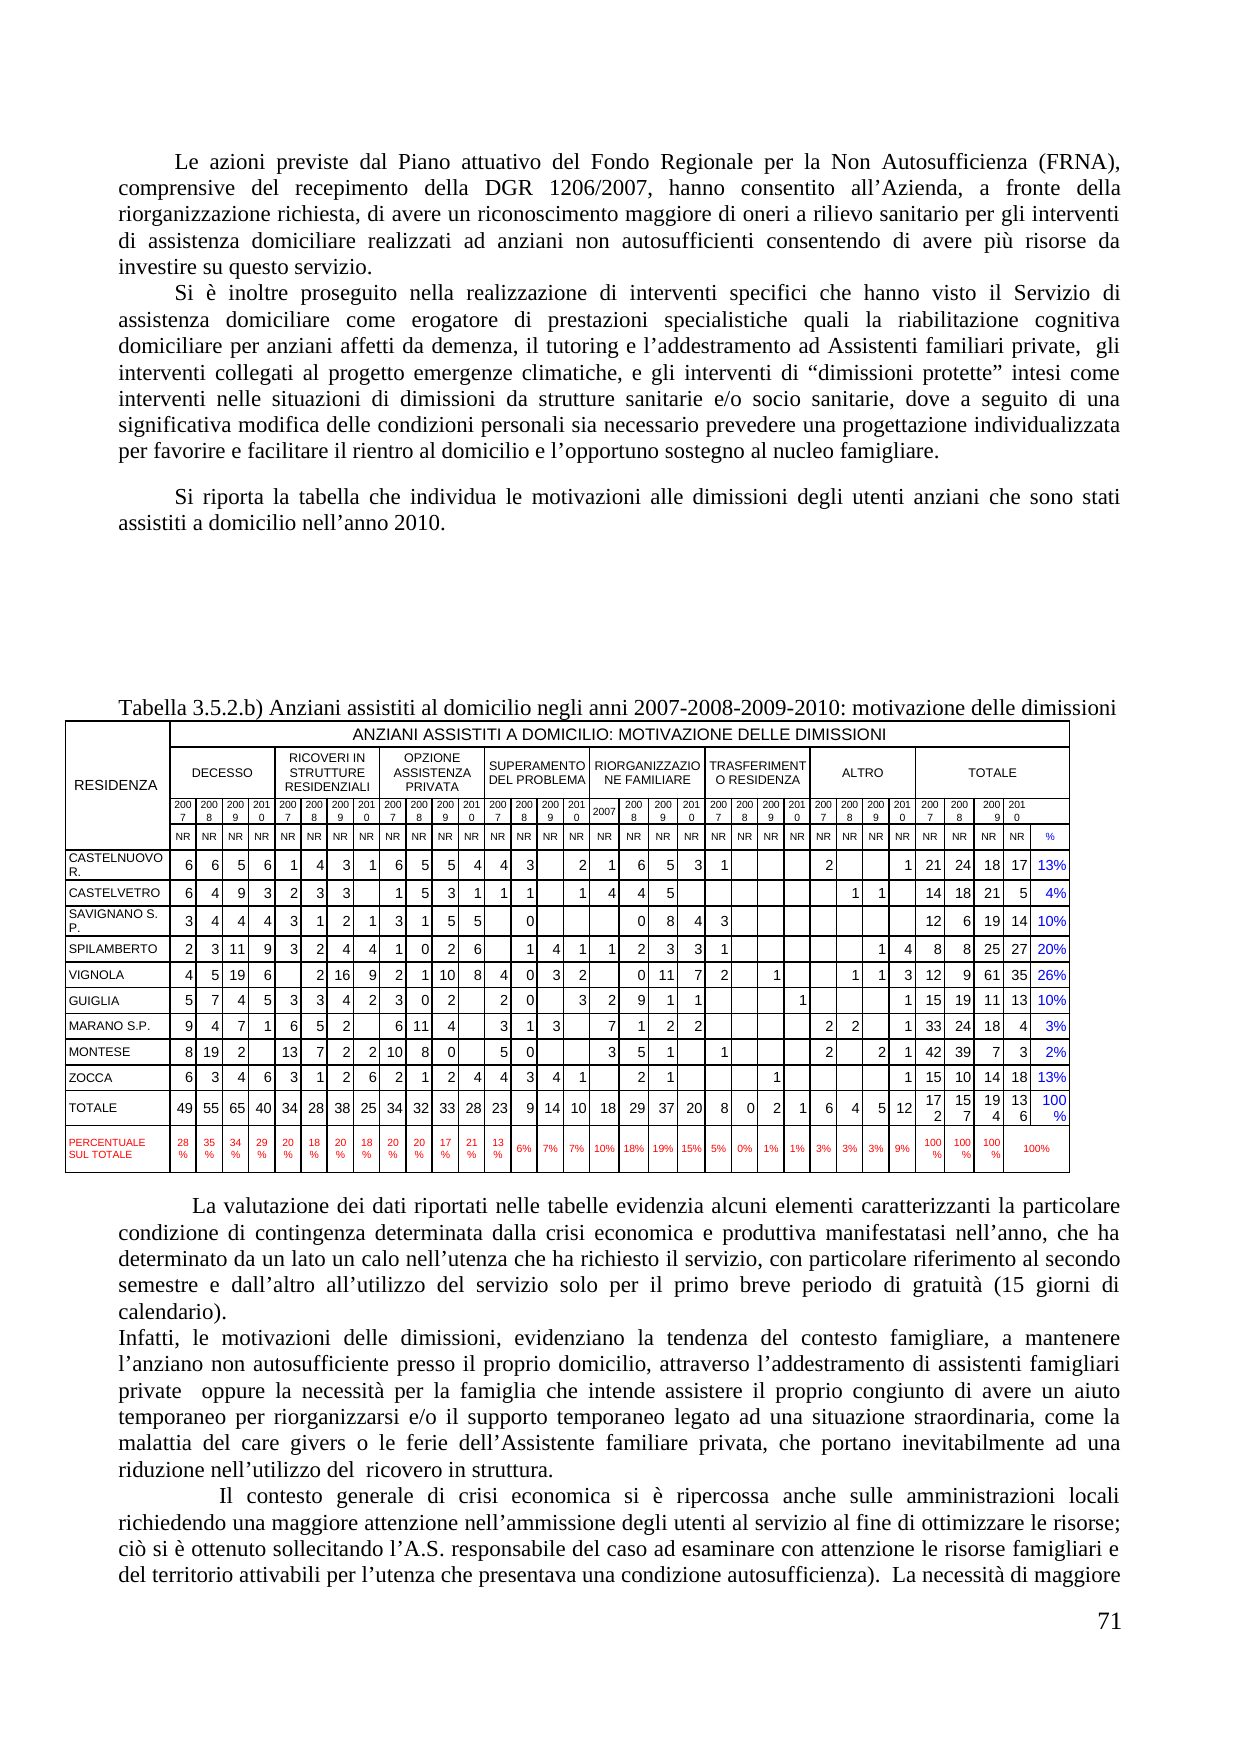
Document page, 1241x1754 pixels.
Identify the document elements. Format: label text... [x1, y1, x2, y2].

table_cell 2 [433, 988, 458, 1012]
table_cell 3 [171, 907, 195, 935]
table_cell [811, 937, 836, 961]
table_cell 0 [620, 907, 648, 935]
table_cell 2007 [916, 799, 944, 823]
table_cell 3 [678, 851, 704, 879]
table_cell CASTELVETRO [66, 881, 169, 905]
table_cell [732, 1040, 757, 1064]
table_cell [758, 937, 783, 961]
table_cell 17% [433, 1126, 458, 1172]
table_cell 20% [407, 1126, 431, 1172]
table_cell 2007 [485, 799, 510, 823]
table_cell 2010 [354, 799, 379, 823]
table_cell 4 [328, 937, 353, 961]
table_cell 6 [249, 1066, 274, 1090]
table_cell 1% [758, 1126, 783, 1172]
table_cell 10 [564, 1091, 589, 1125]
table_cell 2 [328, 1014, 353, 1038]
table_cell NR [890, 825, 915, 849]
table_cell 1 [512, 937, 536, 961]
table_cell 49 [171, 1091, 195, 1125]
table_cell [459, 988, 484, 1012]
table_cell 2008 [732, 799, 757, 823]
table_cell 1 [706, 1040, 731, 1064]
table_header ANZIANI ASSISTITI A DOMICILIO: MOTIVAZIONE DELLE DIMISSIONI [171, 722, 1069, 746]
table_cell [732, 937, 757, 961]
table_cell [811, 963, 836, 987]
table_cell 5% [706, 1126, 731, 1172]
table_cell 1 [302, 907, 326, 935]
table_cell 3 [890, 963, 915, 987]
table_cell [732, 963, 757, 987]
table_cell [732, 851, 757, 879]
table_cell GUIGLIA [66, 988, 169, 1012]
table_cell 2 [433, 937, 458, 961]
table_cell [785, 963, 809, 987]
table_cell 3 [197, 937, 222, 961]
table_cell 9 [223, 881, 248, 905]
table_cell 1 [890, 1040, 915, 1064]
table_cell 3 [380, 907, 405, 935]
table_cell [785, 907, 809, 935]
table_cell 3 [649, 937, 677, 961]
table_cell 17 [1004, 851, 1030, 879]
table_cell 2 [380, 963, 405, 987]
table_cell 2008 [407, 799, 431, 823]
table_cell 18% [620, 1126, 648, 1172]
table_cell NR [811, 825, 836, 849]
table_cell 3 [249, 881, 274, 905]
table_cell 4 [459, 851, 484, 879]
table_cell 18 [945, 881, 973, 905]
table_cell 2 [620, 937, 648, 961]
table_cell RICOVERI IN STRUTTURE RESIDENZIALI [276, 748, 379, 797]
table_cell [354, 1014, 379, 1038]
table_cell 35% [197, 1126, 222, 1172]
table_cell 24 [945, 1014, 973, 1038]
table_cell TOTALE [66, 1091, 169, 1125]
table_cell 6 [171, 1066, 195, 1090]
table_cell 1 [649, 1066, 677, 1090]
table_cell 55 [197, 1091, 222, 1125]
table_cell [863, 907, 888, 935]
table_cell CASTELNUOVO R. [66, 851, 169, 879]
table_cell NR [945, 825, 973, 849]
table_cell 2 [706, 963, 731, 987]
table_cell 1 [863, 937, 888, 961]
table_cell 2010 [678, 799, 704, 823]
table_cell [590, 907, 618, 935]
table_cell 18 [975, 1014, 1003, 1038]
table_cell 13% [485, 1126, 510, 1172]
table_cell 16 [328, 963, 353, 987]
table_cell 24 [945, 851, 973, 879]
table_cell 3 [197, 1066, 222, 1090]
table_cell 6 [171, 881, 195, 905]
table_cell [590, 963, 618, 987]
table_cell 13% [1031, 851, 1069, 879]
table_cell 2007 [811, 799, 836, 823]
table_cell % [1031, 825, 1069, 849]
table_cell [732, 1066, 757, 1090]
table_cell NR [863, 825, 888, 849]
table_cell [590, 1066, 618, 1090]
table_cell [785, 1014, 809, 1038]
table_cell 2010 [890, 799, 915, 823]
table_cell 4 [328, 988, 353, 1012]
table_cell 2% [1031, 1040, 1069, 1064]
table_cell 3 [678, 937, 704, 961]
table_cell 4 [620, 881, 648, 905]
table_cell 2009 [863, 799, 888, 823]
table_cell 11 [223, 937, 248, 961]
table_cell DECESSO [171, 748, 274, 797]
table_cell NR [171, 825, 195, 849]
table_cell [678, 1040, 704, 1064]
table_cell 26% [1031, 963, 1069, 987]
table_cell 6 [249, 851, 274, 879]
table_cell [678, 1066, 704, 1090]
table_cell 27 [1004, 937, 1030, 961]
table_cell 2 [302, 963, 326, 987]
table_cell 4 [223, 1066, 248, 1090]
table_cell 9 [171, 1014, 195, 1038]
table_cell SPILAMBERTO [66, 937, 169, 961]
table_cell [706, 881, 731, 905]
table_cell 1 [649, 988, 677, 1012]
table_cell 2008 [945, 799, 973, 823]
table_cell 5 [863, 1091, 888, 1125]
table_cell VIGNOLA [66, 963, 169, 987]
table_cell [758, 881, 783, 905]
table_cell NR [354, 825, 379, 849]
table_cell 20% [380, 1126, 405, 1172]
table_cell MARANO S.P. [66, 1014, 169, 1038]
table_cell 21% [459, 1126, 484, 1172]
table_cell 10% [590, 1126, 618, 1172]
table_cell [732, 1014, 757, 1038]
table_cell 25 [975, 937, 1003, 961]
table_cell 1 [407, 963, 431, 987]
table_header RESIDENZA [66, 722, 169, 849]
table_cell 40 [249, 1091, 274, 1125]
table_cell 1 [890, 988, 915, 1012]
table_cell 1 [590, 851, 618, 879]
table_cell 2 [485, 988, 510, 1012]
table_cell 4 [837, 1091, 862, 1125]
table_cell 28% [171, 1126, 195, 1172]
table_cell [758, 1014, 783, 1038]
table_cell 3% [811, 1126, 836, 1172]
table_cell 2 [863, 1040, 888, 1064]
table_cell 6 [249, 963, 274, 987]
table_cell NR [512, 825, 536, 849]
table_cell 1 [620, 1014, 648, 1038]
table_cell 9 [249, 937, 274, 961]
table_cell 8 [407, 1040, 431, 1064]
table_cell ALTRO [811, 748, 915, 797]
table_cell 2008 [837, 799, 862, 823]
table_cell NR [916, 825, 944, 849]
table_cell 6 [811, 1091, 836, 1125]
table_cell 7 [223, 1014, 248, 1038]
table_cell 2010 [459, 799, 484, 823]
table_cell 4 [223, 907, 248, 935]
table_cell [538, 1040, 563, 1064]
table_cell 4 [590, 881, 618, 905]
table_cell 14 [975, 1066, 1003, 1090]
table_cell 15 [916, 988, 944, 1012]
table_cell 3 [380, 988, 405, 1012]
table_cell NR [1004, 825, 1030, 849]
table_cell 8 [706, 1091, 731, 1125]
table_cell 14 [1004, 907, 1030, 935]
table_cell 0 [732, 1091, 757, 1125]
table_cell 3 [302, 881, 326, 905]
table_cell 3 [706, 907, 731, 935]
table_cell 5 [649, 881, 677, 905]
table_cell 4 [485, 963, 510, 987]
table_cell 2010 [1004, 799, 1031, 823]
table_cell 3 [276, 907, 300, 935]
table_cell NR [649, 825, 677, 849]
table_cell 20% [1031, 937, 1069, 961]
table_cell 10 [433, 963, 458, 987]
table_cell 37 [649, 1091, 677, 1125]
table_cell 2007 [380, 799, 405, 823]
table_cell 3 [302, 988, 326, 1012]
table_cell 5 [433, 907, 458, 935]
table_cell [678, 881, 704, 905]
text Si è inoltre proseguito nella realizzazione di interventi specifici che hanno visto il Servizio di assistenza domiciliare come erogatore di prestazioni specialistiche quali la riabilitazione cognitiva domiciliare per anziani affetti da demenza, il tutoring e l’addestramento ad Assistenti familiari private, gli interventi collegati al progetto emergenze climatiche, e gli interventi di “dimissioni protette” intesi come interventi nelle situazioni di dimissioni da strutture sanitarie e/o socio sanitarie, dove a seguito di una significativa modifica delle condizioni personali sia necessario prevedere una progettazione individualizzata per favorire e facilitare il rientro al domicilio e l’opportuno sostegno al nucleo famigliare. [118, 279, 1122, 464]
table_cell 5 [223, 851, 248, 879]
table_cell [837, 988, 862, 1012]
table_cell [538, 988, 563, 1012]
table_cell 2007 [590, 799, 618, 823]
table_cell 2 [354, 1040, 379, 1064]
table_cell 39 [945, 1040, 973, 1064]
table_cell 1 [758, 963, 783, 987]
table_cell 14 [916, 881, 944, 905]
table_cell 2009 [328, 799, 353, 823]
table_cell 3 [276, 988, 300, 1012]
table_cell [1031, 799, 1069, 823]
table_cell 28 [459, 1091, 484, 1125]
table_cell 2 [811, 851, 836, 879]
table_cell 4 [538, 937, 563, 961]
table_cell 8 [459, 963, 484, 987]
table_cell NR [620, 825, 648, 849]
table_cell 2007 [171, 799, 195, 823]
table_cell [538, 907, 563, 935]
table_cell 6 [380, 1014, 405, 1038]
table_cell 12 [890, 1091, 915, 1125]
table_cell [758, 1040, 783, 1064]
table_cell 4 [197, 1014, 222, 1038]
table_cell 6 [459, 937, 484, 961]
table_cell 1 [459, 881, 484, 905]
table_cell 10% [1031, 907, 1069, 935]
table_cell [459, 1040, 484, 1064]
table_cell 9 [945, 963, 973, 987]
table_cell 2 [811, 1040, 836, 1064]
table_cell NR [197, 825, 222, 849]
table_cell 29 [620, 1091, 648, 1125]
table_cell NR [706, 825, 731, 849]
table_cell [890, 907, 915, 935]
table_cell NR [380, 825, 405, 849]
table_cell 20% [276, 1126, 300, 1172]
table_cell 1 [890, 1014, 915, 1038]
table_cell NR [590, 825, 618, 849]
table_cell 0 [407, 988, 431, 1012]
table_cell NR [538, 825, 563, 849]
table_cell 38 [328, 1091, 353, 1125]
table_cell [811, 881, 836, 905]
table_cell 1 [564, 881, 589, 905]
text La valutazione dei dati riportati nelle tabelle evidenzia alcuni elementi caratterizzanti la particolare condizione di contingenza determinata dalla crisi economica e produttiva manifestatasi nell’anno, che ha determinato da un lato un calo nell’utenza che ha richiesto il servizio, con particolare riferimento al secondo semestre e dall’altro all’utilizzo del servizio solo per il primo breve periodo di gratuità (15 giorni di calendario). [118, 1192, 1122, 1324]
table_cell 3 [433, 881, 458, 905]
table_cell [485, 937, 510, 961]
table_cell 2 [433, 1066, 458, 1090]
table_cell 3 [538, 963, 563, 987]
table_cell 19 [945, 988, 973, 1012]
table_cell [564, 1040, 589, 1064]
table_cell 3 [276, 1066, 300, 1090]
table_cell [811, 907, 836, 935]
table_cell 1 [407, 907, 431, 935]
table_cell [785, 1066, 809, 1090]
table_cell SAVIGNANO S. P. [66, 907, 169, 935]
table_cell 4 [171, 963, 195, 987]
table_cell 1 [249, 1014, 274, 1038]
table_cell 6 [380, 851, 405, 879]
table_cell 1 [863, 881, 888, 905]
table_cell 2 [758, 1091, 783, 1125]
table_cell [863, 1014, 888, 1038]
table_cell NR [678, 825, 704, 849]
table_cell 0 [433, 1040, 458, 1064]
text Infatti, le motivazioni delle dimissioni, evidenziano la tendenza del contesto famigliare, a mantenere l’anziano non autosufficiente presso il proprio domicilio, attraverso l’addestramento di assistenti famigliari private oppure la necessità per la famiglia che intende assistere il proprio congiunto di avere un aiuto temporaneo per riorganizzarsi e/o il supporto temporaneo legato ad una situazione straordinaria, come la malattia del care givers o le ferie dell’Assistente familiare privata, che portano inevitabilmente ad una riduzione nell’utilizzo del ricovero in struttura. [118, 1324, 1122, 1482]
table_cell 12 [916, 907, 944, 935]
table_cell 3 [485, 1014, 510, 1038]
table_cell [785, 1040, 809, 1064]
table_cell 21 [975, 881, 1003, 905]
table_cell 100% [975, 1126, 1003, 1172]
table_cell 5 [197, 963, 222, 987]
table_cell [706, 1066, 731, 1090]
table_cell 1 [564, 1066, 589, 1090]
table_cell 3 [1004, 1040, 1030, 1064]
table_cell 13 [276, 1040, 300, 1064]
text Tabella 3.5.2.b) Anziani assistiti al domicilio negli anni 2007-2008-2009-2010: motivazione delle dimissioni [118, 694, 1122, 720]
table_cell 5 [407, 881, 431, 905]
table_cell [785, 937, 809, 961]
table_cell 61 [975, 963, 1003, 987]
table_cell 2 [276, 881, 300, 905]
table_cell 2 [811, 1014, 836, 1038]
table_cell 1 [706, 851, 731, 879]
table_cell 5 [302, 1014, 326, 1038]
table_cell 2 [328, 1066, 353, 1090]
table_cell 1 [837, 881, 862, 905]
table_cell 172 [916, 1091, 944, 1125]
table_cell NR [249, 825, 274, 849]
table_cell 3% [1031, 1014, 1069, 1038]
table_cell 4 [678, 907, 704, 935]
table_cell 7% [538, 1126, 563, 1172]
table_cell [837, 1066, 862, 1090]
table_cell 1 [706, 937, 731, 961]
table_cell 2010 [785, 799, 809, 823]
table_cell 34 [276, 1091, 300, 1125]
text Si riporta la tabella che individua le motivazioni alle dimissioni degli utenti anziani che sono stati assistiti a domicilio nell’anno 2010. [118, 483, 1122, 536]
text Le azioni previste dal Piano attuativo del Fondo Regionale per la Non Autosufficienza (FRNA), comprensive del recepimento della DGR 1206/2007, hanno consentito all’Azienda, a fronte della riorganizzazione richiesta, di avere un riconoscimento maggiore di oneri a rilievo sanitario per gli interventi di assistenza domiciliare realizzati ad anziani non autosufficienti consentendo di avere più risorse da investire su questo servizio. [118, 148, 1122, 279]
table_cell 20% [328, 1126, 353, 1172]
table_cell [811, 988, 836, 1012]
table_cell OPZIONE ASSISTENZA PRIVATA [380, 748, 484, 797]
table_cell 100% [916, 1126, 944, 1172]
table_cell [354, 881, 379, 905]
table_cell 4 [249, 907, 274, 935]
table_cell 1 [354, 851, 379, 879]
table_cell 1 [837, 963, 862, 987]
table_cell 1 [890, 851, 915, 879]
table_cell 6% [512, 1126, 536, 1172]
table_cell NR [459, 825, 484, 849]
table_cell 11 [649, 963, 677, 987]
table_cell 5 [459, 907, 484, 935]
table_cell 4% [1031, 881, 1069, 905]
table_cell 1 [380, 937, 405, 961]
table_cell 21 [916, 851, 944, 879]
table_cell [758, 907, 783, 935]
table_cell 2 [837, 1014, 862, 1038]
table_cell 8 [649, 907, 677, 935]
table_cell 6 [945, 907, 973, 935]
table_cell 1 [512, 881, 536, 905]
table_cell ZOCCA [66, 1066, 169, 1090]
table_cell 2008 [620, 799, 648, 823]
table_cell NR [302, 825, 326, 849]
table_cell 3% [863, 1126, 888, 1172]
table_cell 2007 [706, 799, 731, 823]
table_cell 18% [354, 1126, 379, 1172]
table_cell 1 [785, 1091, 809, 1125]
table_cell 5 [249, 988, 274, 1012]
table_cell NR [837, 825, 862, 849]
table_cell 12 [916, 963, 944, 987]
table_cell 0 [407, 937, 431, 961]
table_cell 5 [620, 1040, 648, 1064]
table_cell 28 [302, 1091, 326, 1125]
table_cell 15 [916, 1066, 944, 1090]
table_cell 2009 [649, 799, 677, 823]
table_cell 19 [197, 1040, 222, 1064]
table_cell 5 [407, 851, 431, 879]
table_cell PERCENTUALE SUL TOTALE [66, 1126, 169, 1172]
table_cell 18% [302, 1126, 326, 1172]
table_cell 1 [863, 963, 888, 987]
table_cell 1 [276, 851, 300, 879]
table_cell 1 [890, 1066, 915, 1090]
table_cell 1 [590, 937, 618, 961]
table_cell 9 [620, 988, 648, 1012]
table_cell 13 [1004, 988, 1030, 1012]
table_cell 0 [512, 907, 536, 935]
table_cell 6 [276, 1014, 300, 1038]
table_cell NR [276, 825, 300, 849]
table_cell 2 [223, 1040, 248, 1064]
table_cell [863, 988, 888, 1012]
text Il contesto generale di crisi economica si è ripercossa anche sulle amministrazioni locali richiedendo una maggiore attenzione nell’ammissione degli utenti al servizio al fine di ottimizzare le risorse; ciò si è ottenuto sollecitando l’A.S. responsabile del caso ad esaminare con attenzione le risorse famigliari e del territorio attivabili per l’utenza che presentava una condizione autosufficienza). La necessità di maggiore [118, 1482, 1122, 1588]
table_cell 7 [975, 1040, 1003, 1064]
table_cell [706, 1014, 731, 1038]
table_cell 34 [380, 1091, 405, 1125]
table_cell 4 [890, 937, 915, 961]
table_cell 194 [975, 1091, 1003, 1125]
table_cell 8 [945, 937, 973, 961]
table_cell TRASFERIMENTO RESIDENZA [706, 748, 809, 797]
table_cell 18 [1004, 1066, 1030, 1090]
table_cell 7 [590, 1014, 618, 1038]
table_cell 3 [512, 851, 536, 879]
table_cell 2 [328, 1040, 353, 1064]
table_cell 2 [328, 907, 353, 935]
table_cell 3 [276, 937, 300, 961]
table_cell [276, 963, 300, 987]
table_cell 29% [249, 1126, 274, 1172]
table_cell 1 [302, 1066, 326, 1090]
table_cell 2 [649, 1014, 677, 1038]
table_cell [837, 851, 862, 879]
table_cell 19% [649, 1126, 677, 1172]
table_cell 2 [590, 988, 618, 1012]
table_cell 6 [197, 851, 222, 879]
table_cell [758, 988, 783, 1012]
table_cell 10 [945, 1066, 973, 1090]
table_cell [837, 1040, 862, 1064]
table_cell TOTALE [916, 748, 1069, 797]
table_cell 7 [302, 1040, 326, 1064]
table_cell [811, 1066, 836, 1090]
table_cell 20 [678, 1091, 704, 1125]
table_cell 7 [678, 963, 704, 987]
table_cell 4 [223, 988, 248, 1012]
table_cell 3 [328, 851, 353, 879]
table_cell 1 [485, 881, 510, 905]
table_cell 42 [916, 1040, 944, 1064]
table_cell [459, 1014, 484, 1038]
table_cell 2 [380, 1066, 405, 1090]
table_cell 19 [223, 963, 248, 987]
table_cell 1 [649, 1040, 677, 1064]
table_cell 2 [564, 963, 589, 987]
table_cell 2008 [512, 799, 536, 823]
table_cell NR [223, 825, 248, 849]
table_cell 32 [407, 1091, 431, 1125]
table_cell 4 [197, 907, 222, 935]
table_cell 2009 [975, 799, 1003, 823]
table_cell [538, 851, 563, 879]
table_cell [758, 851, 783, 879]
table_cell [732, 881, 757, 905]
table_cell 2009 [758, 799, 783, 823]
table_cell 5 [1004, 881, 1030, 905]
table_cell SUPERAMENTO DEL PROBLEMA [485, 748, 589, 797]
table_cell 4 [197, 881, 222, 905]
table_cell 25 [354, 1091, 379, 1125]
table_cell RIORGANIZZAZIONE FAMILIARE [590, 748, 704, 797]
table_cell 2010 [564, 799, 589, 823]
table_cell 2007 [276, 799, 300, 823]
table_cell 5 [171, 988, 195, 1012]
table_cell 13% [1031, 1066, 1069, 1090]
table_cell 4 [485, 851, 510, 879]
table_cell 33 [916, 1014, 944, 1038]
table_cell 7% [564, 1126, 589, 1172]
table_cell 4 [354, 937, 379, 961]
table_cell [863, 1066, 888, 1090]
table_cell 0 [512, 988, 536, 1012]
table_cell 8 [916, 937, 944, 961]
table_cell 35 [1004, 963, 1030, 987]
table_cell 2 [354, 988, 379, 1012]
table_cell NR [485, 825, 510, 849]
table_cell 6 [620, 851, 648, 879]
table_cell NR [328, 825, 353, 849]
table_cell 100% [945, 1126, 973, 1172]
table_cell 23 [485, 1091, 510, 1125]
table_cell 1 [407, 1066, 431, 1090]
table_cell 0% [732, 1126, 757, 1172]
table_cell 9% [890, 1126, 915, 1172]
table_cell 34% [223, 1126, 248, 1172]
table_cell 2 [302, 937, 326, 961]
table_cell 5 [649, 851, 677, 879]
table_cell 33 [433, 1091, 458, 1125]
table_cell 11 [975, 988, 1003, 1012]
table_cell 18 [975, 851, 1003, 879]
table_cell 1 [758, 1066, 783, 1090]
table_cell 1 [354, 907, 379, 935]
table_cell 1 [380, 881, 405, 905]
table_cell 4 [433, 1014, 458, 1038]
table_cell 2009 [433, 799, 458, 823]
table_cell 10 [380, 1040, 405, 1064]
table_cell 3 [328, 881, 353, 905]
table_cell [564, 1014, 589, 1038]
table_cell 5 [433, 851, 458, 879]
table_cell [732, 988, 757, 1012]
table_cell 1 [564, 937, 589, 961]
table_cell NR [407, 825, 431, 849]
table_cell [564, 907, 589, 935]
table_cell 9 [512, 1091, 536, 1125]
table_cell MONTESE [66, 1040, 169, 1064]
table_cell 3 [538, 1014, 563, 1038]
table_cell 3 [590, 1040, 618, 1064]
table_cell [706, 988, 731, 1012]
table_cell 5 [485, 1040, 510, 1064]
table_cell 100% [1031, 1091, 1069, 1125]
table_cell 2008 [302, 799, 326, 823]
table_cell 3 [512, 1066, 536, 1090]
table_cell 19 [975, 907, 1003, 935]
table_cell 4 [538, 1066, 563, 1090]
table_cell 4 [302, 851, 326, 879]
table_cell 15% [678, 1126, 704, 1172]
table_cell 2009 [223, 799, 248, 823]
table_cell NR [785, 825, 809, 849]
table_cell 2009 [538, 799, 563, 823]
table_cell 14 [538, 1091, 563, 1125]
table_cell NR [758, 825, 783, 849]
table_cell 9 [354, 963, 379, 987]
table_cell 3 [564, 988, 589, 1012]
table_cell 0 [620, 963, 648, 987]
table_cell [837, 907, 862, 935]
table_cell [249, 1040, 274, 1064]
table_cell 157 [945, 1091, 973, 1125]
table_cell 65 [223, 1091, 248, 1125]
table_cell 3% [837, 1126, 862, 1172]
table_cell 6 [354, 1066, 379, 1090]
table_cell 18 [590, 1091, 618, 1125]
table_cell [485, 907, 510, 935]
table_cell 10% [1031, 988, 1069, 1012]
table_cell 11 [407, 1014, 431, 1038]
table_cell 1 [512, 1014, 536, 1038]
table_cell 2 [620, 1066, 648, 1090]
table_cell [538, 881, 563, 905]
table_cell [863, 851, 888, 879]
table_cell 1% [785, 1126, 809, 1172]
table_cell 4 [459, 1066, 484, 1090]
table_cell 1 [785, 988, 809, 1012]
table_cell 0 [512, 963, 536, 987]
table_cell 0 [512, 1040, 536, 1064]
table_cell NR [564, 825, 589, 849]
table_cell NR [433, 825, 458, 849]
table_cell [785, 881, 809, 905]
table_cell 2008 [197, 799, 222, 823]
table_cell 2 [678, 1014, 704, 1038]
table_cell 2 [171, 937, 195, 961]
table_cell NR [975, 825, 1003, 849]
table_cell 6 [171, 851, 195, 879]
table_cell [890, 881, 915, 905]
table_cell 4 [485, 1066, 510, 1090]
table_cell 136 [1004, 1091, 1030, 1125]
table_cell 100% [1004, 1126, 1069, 1172]
table_cell [785, 851, 809, 879]
table_cell 1 [678, 988, 704, 1012]
table_cell 4 [1004, 1014, 1030, 1038]
table_cell NR [732, 825, 757, 849]
table_cell [837, 937, 862, 961]
table_cell 2 [564, 851, 589, 879]
table_cell 2010 [249, 799, 274, 823]
table_cell [732, 907, 757, 935]
table_cell 8 [171, 1040, 195, 1064]
table_cell 7 [197, 988, 222, 1012]
